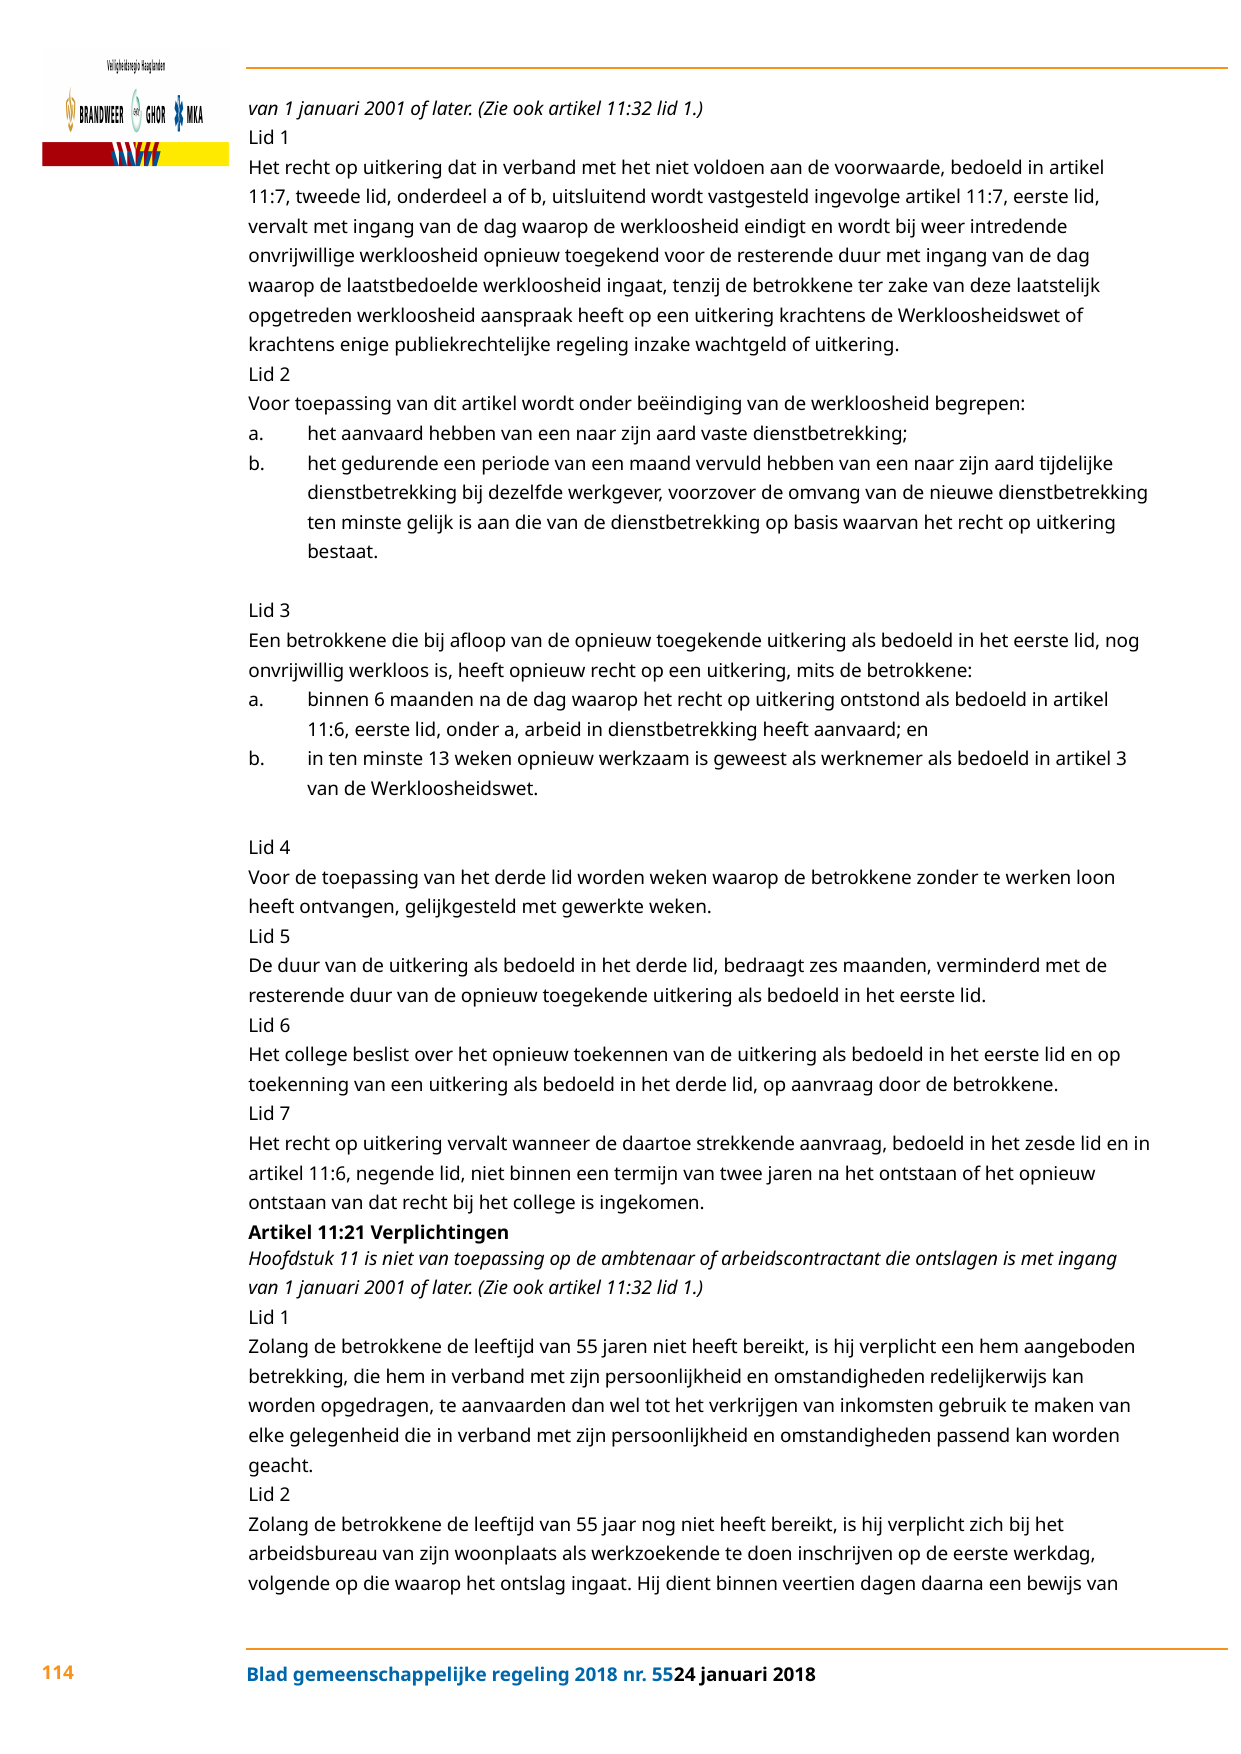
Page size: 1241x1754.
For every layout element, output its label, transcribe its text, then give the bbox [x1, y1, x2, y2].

text Het recht op uitkering dat in verband met het niet voldoen aan de voorwaarde, bedoeld in artikel 11:7, tweede lid, onderdeel a of b, uitsluitend wordt vastgesteld ingevolge artikel 11:7, eerste lid, vervalt met ingang van de dag waarop de werkloosheid eindigt en wordt bij weer intredende onvrijwillige werkloosheid opnieuw toegekend voor de resterende duur met ingang van de dag waarop de laatstbedoelde werkloosheid ingaat, tenzij de betrokkene ter zake van deze laatstelijk opgetreden werkloosheid aanspraak heeft op een uitkering krachtens de Werkloosheidswet of krachtens enige publiekrechtelijke regeling inzake wachtgeld of uitkering. [248, 154, 1152, 357]
text Lid 1 [248, 1304, 1152, 1329]
list binnen 6 maanden na de dag waarop het recht op uitkering ontstond als bedoeld in artikel 11:6, eerste lid, onder a, arbeid in dienstbetrekking heeft aanvaard; en [248, 686, 1152, 742]
picture [41, 47, 231, 172]
list in ten minste 13 weken opnieuw werkzaam is geweest als werknemer als bedoeld in artikel 3 van de Werkloosheidswet. [248, 746, 1152, 801]
text Een betrokkene die bij afloop van de opnieuw toegekende uitkering als bedoeld in het eerste lid, nog onvrijwillig werkloos is, heeft opnieuw recht op een uitkering, mits de betrokkene: [248, 627, 1152, 683]
text Lid 1 [248, 124, 1152, 150]
text Zolang de betrokkene de leeftijd van 55 jaren niet heeft bereikt, is hij verplicht een hem aangeboden betrekking, die hem in verband met zijn persoonlijkheid en omstandigheden redelijkerwijs kan worden opgedragen, te aanvaarden dan wel tot het verkrijgen van inkomsten gebruik te maken van elke gelegenheid die in verband met zijn persoonlijkheid en omstandigheden passend kan worden geacht. [248, 1333, 1152, 1477]
text Voor de toepassing van het derde lid worden weken waarop de betrokkene zonder te werken loon heeft ontvangen, gelijkgesteld met gewerkte weken. [248, 864, 1152, 919]
text van 1 januari 2001 of later. (Zie ook artikel 11:32 lid 1.) [248, 95, 1152, 121]
text Voor toepassing van dit artikel wordt onder beëindiging van de werkloosheid begrepen: [248, 391, 1152, 416]
list het aanvaard hebben van een naar zijn aard vaste dienstbetrekking; [248, 420, 1152, 446]
text Lid 2 [248, 361, 1152, 387]
text Hoofdstuk 11 is niet van toepassing op de ambtenaar of arbeidscontractant die ontslagen is met ingang van 1 januari 2001 of later. (Zie ook artikel 11:32 lid 1.) [248, 1245, 1152, 1300]
text Lid 6 [248, 1012, 1152, 1038]
text Lid 4 [248, 834, 1152, 860]
text Lid 3 [248, 598, 1152, 623]
text Lid 7 [248, 1101, 1152, 1126]
text Lid 5 [248, 923, 1152, 949]
text Het recht op uitkering vervalt wanneer de daartoe strekkende aanvraag, bedoeld in het zesde lid en in artikel 11:6, negende lid, niet binnen een termijn van twee jaren na het ontstaan of het opnieuw ontstaan van dat recht bij het college is ingekomen. [248, 1130, 1152, 1215]
text Zolang de betrokkene de leeftijd van 55 jaar nog niet heeft bereikt, is hij verplicht zich bij het arbeidsbureau van zijn woonplaats als werkzoekende te doen inschrijven op de eerste werkdag, volgende op die waarop het ontslag ingaat. Hij dient binnen veertien dagen daarna een bewijs van [248, 1511, 1152, 1596]
text De duur van de uitkering als bedoeld in het derde lid, bedraagt zes maanden, verminderd met de resterende duur van de opnieuw toegekende uitkering als bedoeld in het eerste lid. [248, 953, 1152, 1008]
text Artikel 11:21 Verplichtingen [248, 1219, 1152, 1245]
text Het college beslist over het opnieuw toekennen van de uitkering als bedoeld in het eerste lid en op toekenning van een uitkering als bedoeld in het derde lid, op aanvraag door de betrokkene. [248, 1041, 1152, 1097]
list het gedurende een periode van een maand vervuld hebben van een naar zijn aard tijdelijke dienstbetrekking bij dezelfde werkgever, voorzover de omvang van de nieuwe dienstbetrekking ten minste gelijk is aan die van de dienstbetrekking op basis waarvan het recht op uitkering bestaat. [248, 450, 1152, 564]
text Lid 2 [248, 1481, 1152, 1507]
